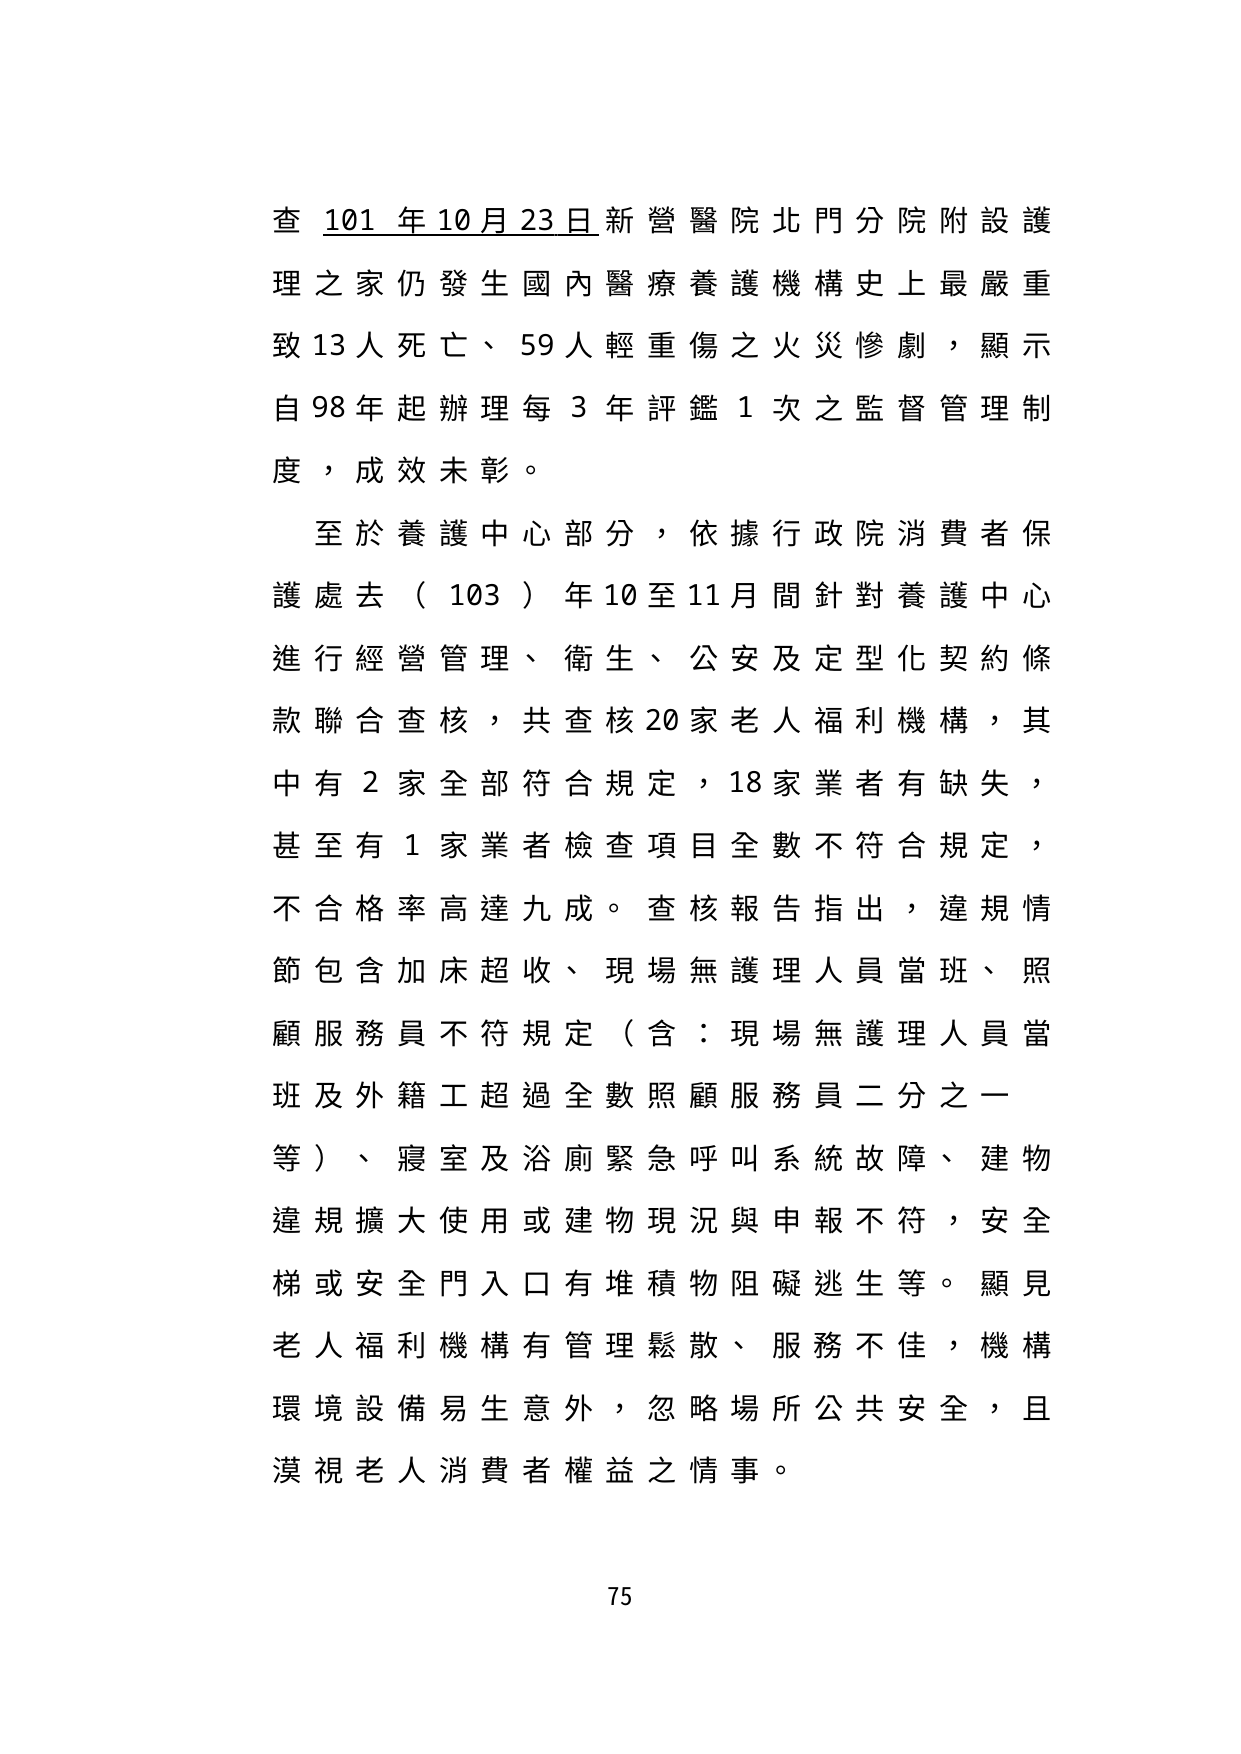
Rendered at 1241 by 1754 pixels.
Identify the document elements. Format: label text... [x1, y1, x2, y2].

text 至於養護中心部分，依據行政院消費者保護處去（103）年10至11月間針對養護中心進行經營管理、衛生、公安及定型化契約條款聯合查核，共查核20家老人福利機構，其中有2家全部符合規定，18家業者有缺失，甚至有1家業者檢查項目全數不符合規定，不合格率高達九成。查核報告指出，違規情節包含加床超收、現場無護理人員當班、照顧服務員不符規定（含：現場無護理人員當班及外籍工超過全數照顧服務員二分之一等）、寢室及浴廁緊急呼叫系統故障、建物違規擴大使用或建物現況與申報不符，安全梯或安全門入口有堆積物阻礙逃生等。顯見老人福利機構有管理鬆散、服務不佳，機構環境設備易生意外，忽略場所公共安全，且漠視老人消費者權益之情事。 [242, 490, 1058, 1490]
text 查101年10月23日新營醫院北門分院附設護理之家仍發生國內醫療養護機構史上最嚴重致13人死亡、59人輕重傷之火災慘劇，顯示自98年起辦理每3年評鑑1次之監督管理制度，成效未彰。 [242, 177, 1058, 490]
